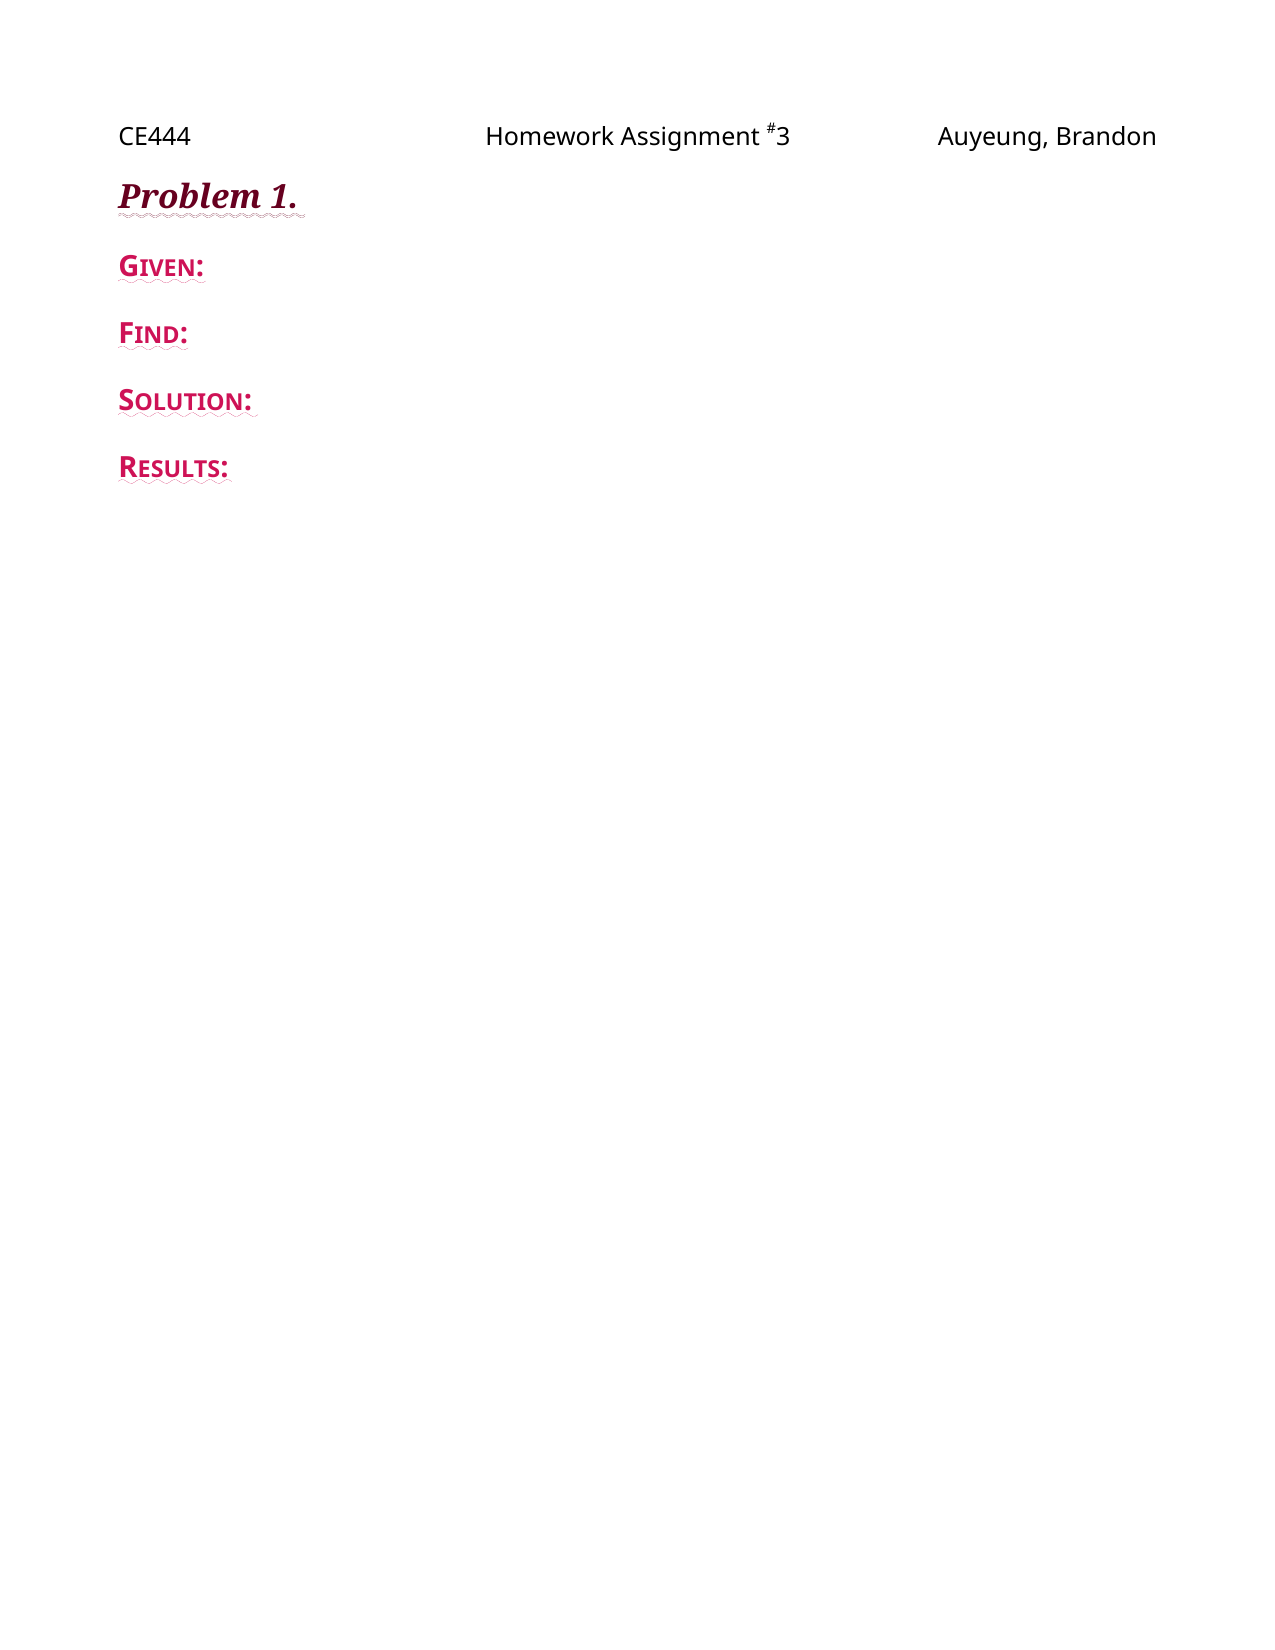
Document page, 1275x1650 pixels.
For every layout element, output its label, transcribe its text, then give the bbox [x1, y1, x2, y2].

subtitle Given: [118, 246, 1157, 285]
subtitle Results: [118, 446, 1157, 486]
subtitle Problem 1. [118, 173, 1157, 218]
subtitle Solution: [118, 379, 1157, 419]
subtitle Find: [118, 312, 1157, 352]
